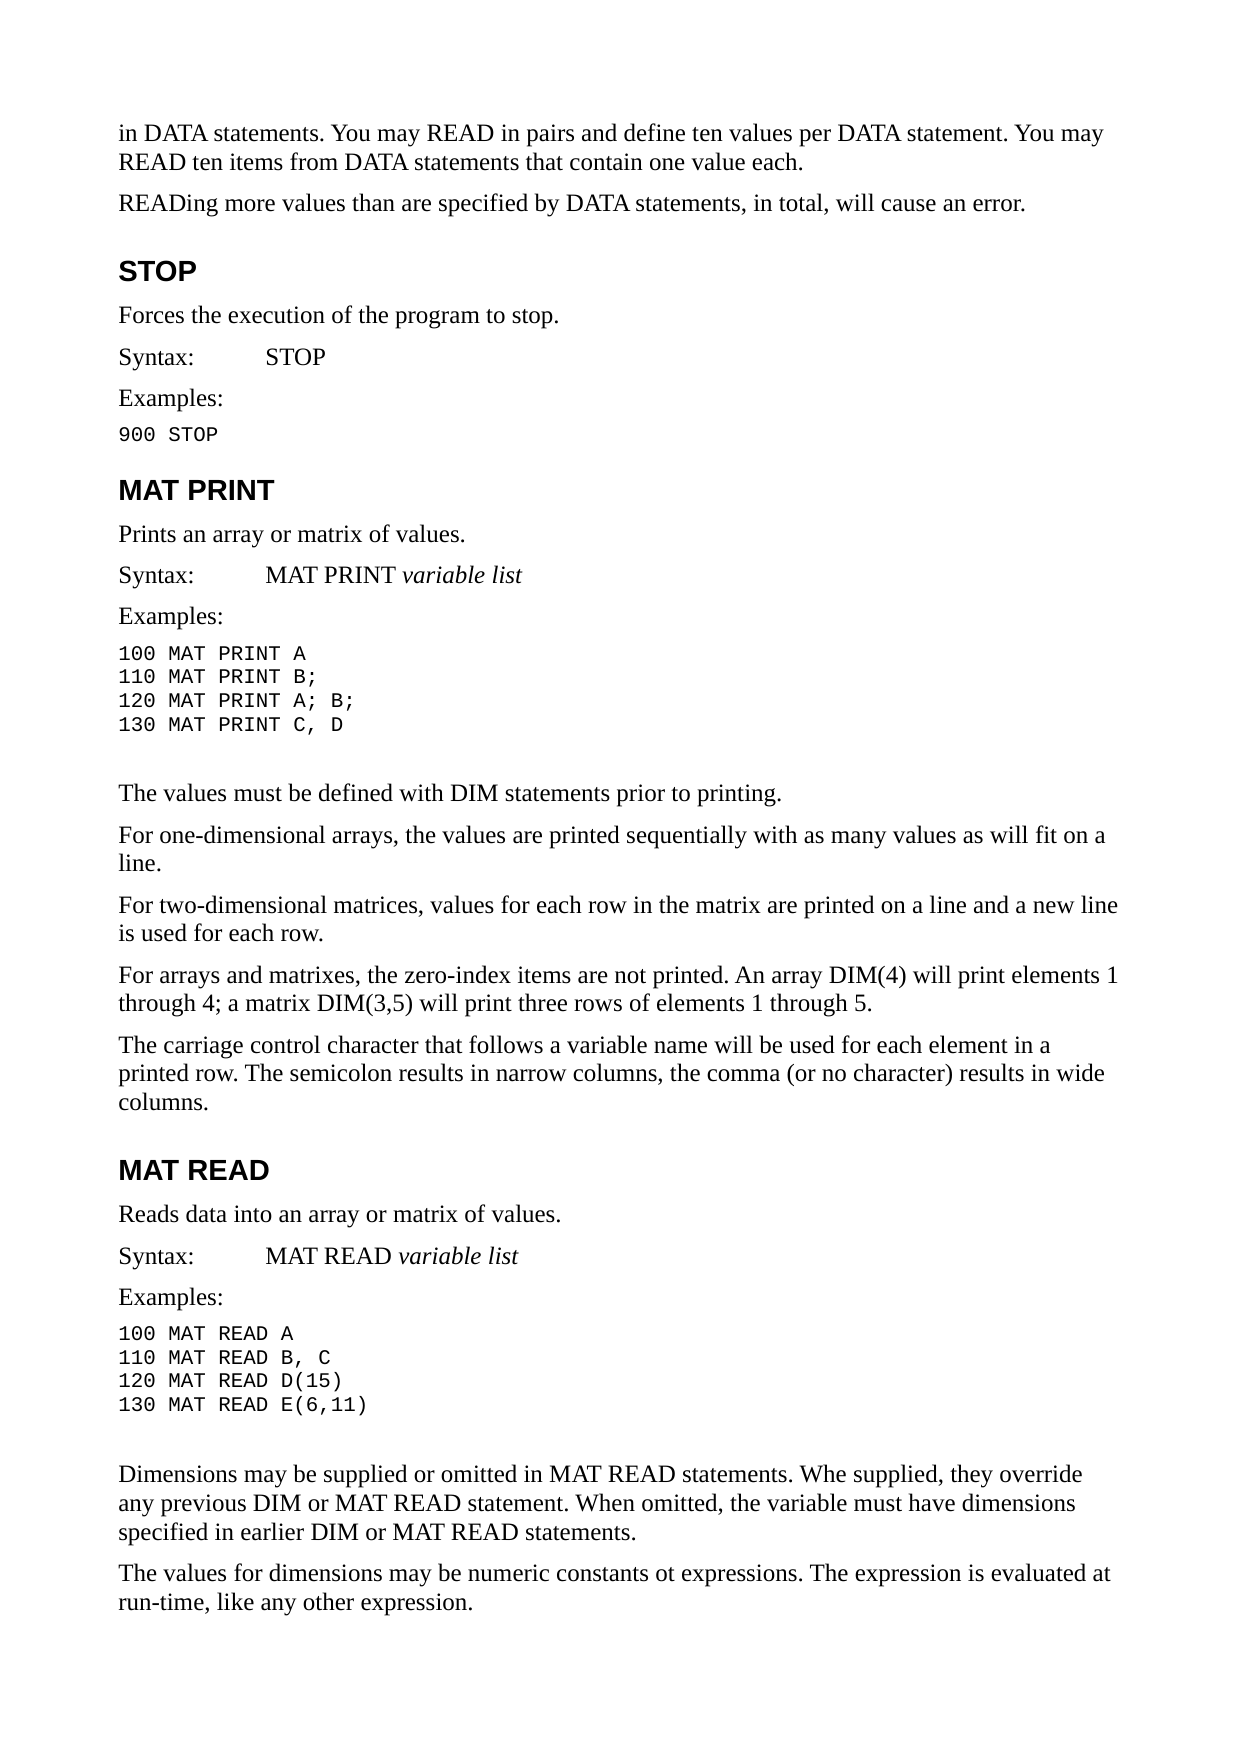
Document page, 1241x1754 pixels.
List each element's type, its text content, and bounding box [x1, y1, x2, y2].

text 120 MAT READ D(15) [118, 1371, 1122, 1394]
subtitle MAT READ [118, 1153, 1122, 1187]
text Examples: [118, 1282, 1122, 1311]
text Syntax: MAT READ variable list [118, 1241, 1122, 1269]
subtitle STOP [118, 254, 1122, 288]
text 130 MAT PRINT C, D [118, 713, 1122, 737]
text 100 MAT READ A [118, 1323, 1122, 1347]
text Syntax: MAT PRINT variable list [118, 560, 1122, 589]
text Prints an array or matrix of values. [118, 519, 1122, 548]
text Examples: [118, 383, 1122, 412]
text The values for dimensions may be numeric constants ot expressions. The expression is evaluated at run-time, like any other expression. [118, 1558, 1122, 1615]
text Forces the execution of the program to stop. [118, 300, 1122, 329]
text Syntax: STOP [118, 342, 1122, 370]
text 130 MAT READ E(6,11) [118, 1394, 1122, 1418]
text The values must be defined with DIM statements prior to printing. [118, 778, 1122, 807]
text Examples: [118, 601, 1122, 630]
text 110 MAT READ B, C [118, 1347, 1122, 1371]
text Dimensions may be supplied or omitted in MAT READ statements. Whe supplied, they override any previous DIM or MAT READ statement. When omitted, the variable must have dimensions specified in earlier DIM or MAT READ statements. [118, 1459, 1122, 1545]
text 120 MAT PRINT A; B; [118, 690, 1122, 713]
text For arrays and matrixes, the zero-index items are not printed. An array DIM(4) will print elements 1 through 4; a matrix DIM(3,5) will print three rows of elements 1 through 5. [118, 960, 1122, 1017]
text 900 STOP [118, 424, 1122, 448]
text 100 MAT PRINT A [118, 643, 1122, 666]
text Reads data into an array or matrix of values. [118, 1199, 1122, 1228]
text in DATA statements. You may READ in pairs and define ten values per DATA statement. You may READ ten items from DATA statements that contain one value each. [118, 118, 1122, 176]
text 110 MAT PRINT B; [118, 666, 1122, 690]
subtitle MAT PRINT [118, 473, 1122, 506]
text READing more values than are specified by DATA statements, in total, will cause an error. [118, 188, 1122, 217]
text For one-dimensional arrays, the values are printed sequentially with as many values as will fit on a line. [118, 820, 1122, 877]
text The carriage control character that follows a variable name will be used for each element in a printed row. The semicolon results in narrow columns, the comma (or no character) results in wide columns. [118, 1030, 1122, 1116]
text For two-dimensional matrices, values for each row in the matrix are printed on a line and a new line is used for each row. [118, 890, 1122, 947]
